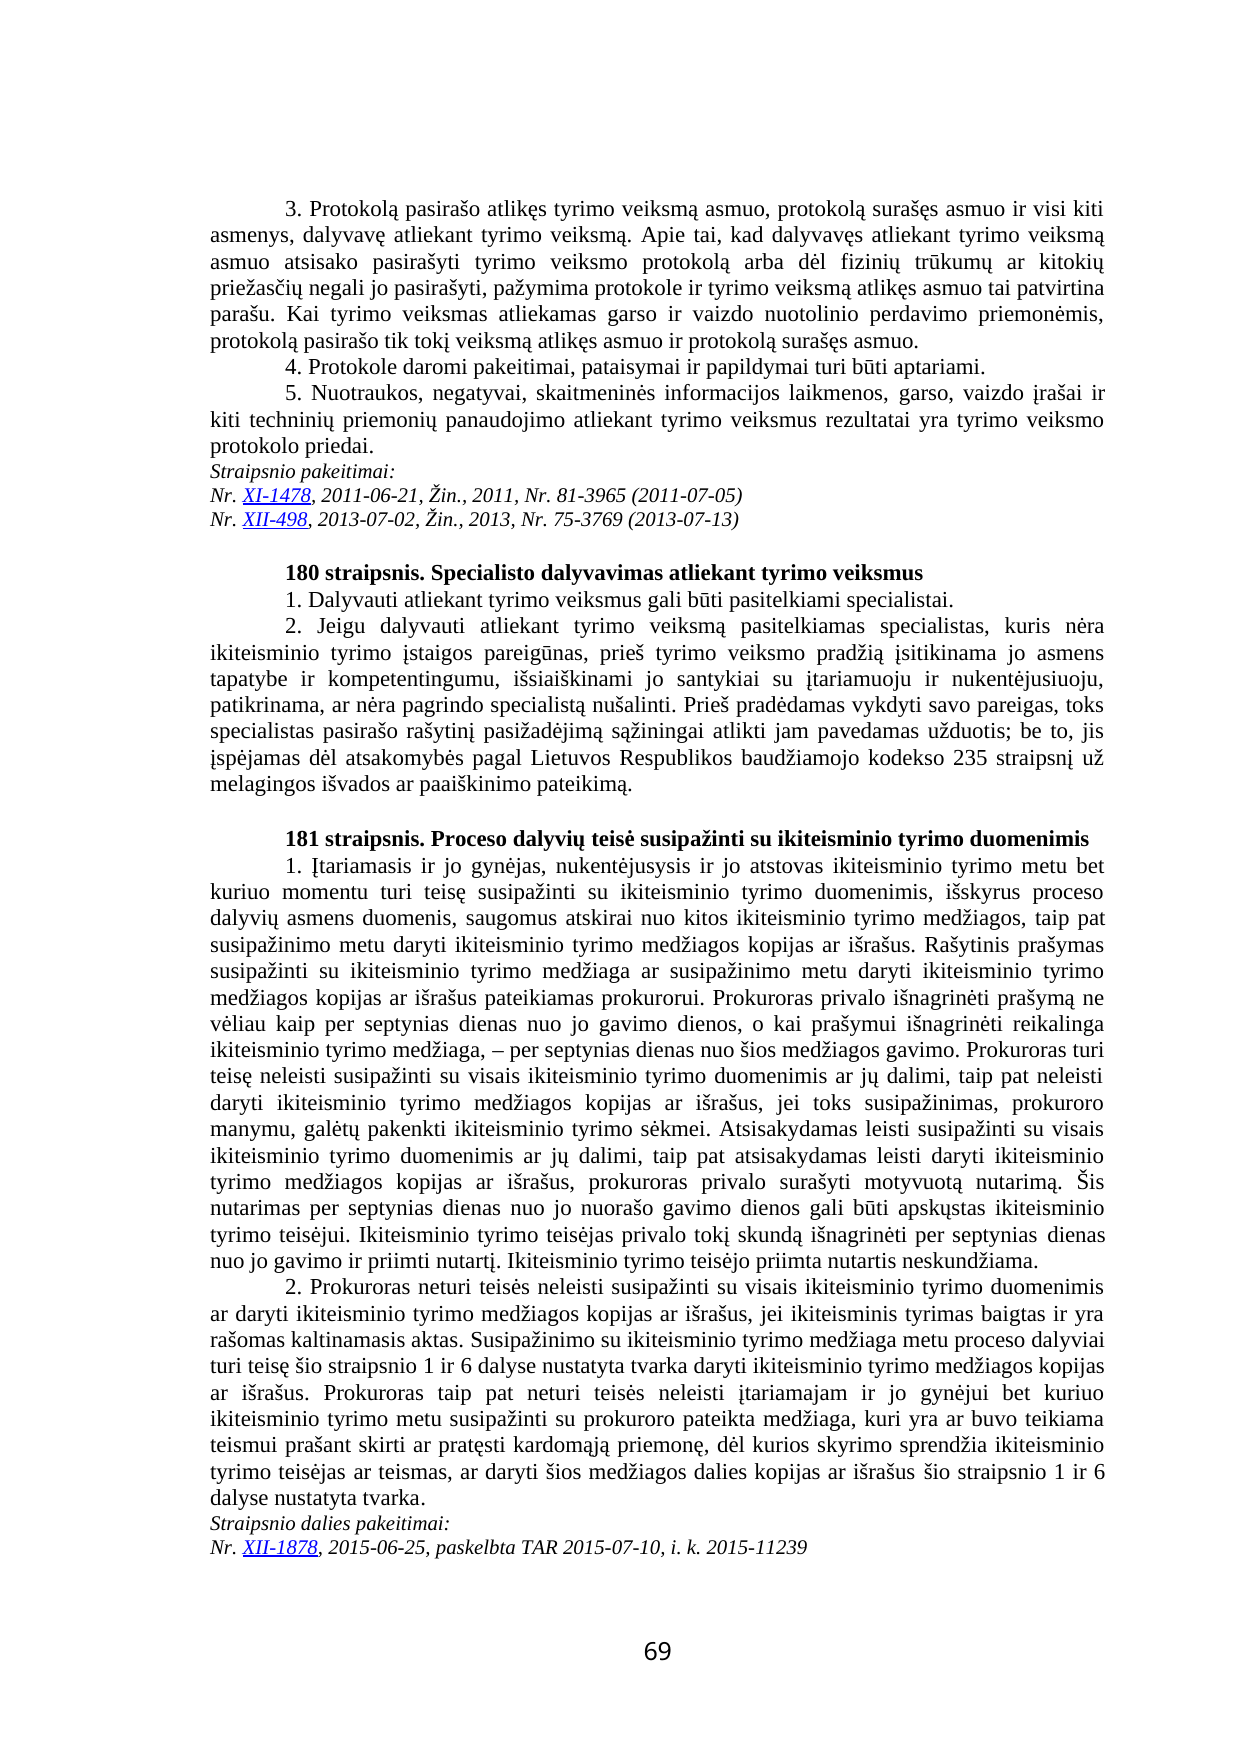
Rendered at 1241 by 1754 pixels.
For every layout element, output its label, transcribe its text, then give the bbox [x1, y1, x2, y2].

text 5. Nuotraukos, negatyvai, skaitmeninės informacijos laikmenos, garso, vaizdo įrašai ir kiti techninių priemonių panaudojimo atliekant tyrimo veiksmus rezultatai yra tyrimo veiksmo protokolo priedai. [210, 379, 1106, 458]
text 2. Prokuroras neturi teisės neleisti susipažinti su visais ikiteisminio tyrimo duomenimis ar daryti ikiteisminio tyrimo medžiagos kopijas ar išrašus, jei ikiteisminis tyrimas baigtas ir yra rašomas kaltinamasis aktas. Susipažinimo su ikiteisminio tyrimo medžiaga metu proceso dalyviai turi teisę šio straipsnio 1 ir 6 dalyse nustatyta tvarka daryti ikiteisminio tyrimo medžiagos kopijas ar išrašus. Prokuroras taip pat neturi teisės neleisti įtariamajam ir jo gynėjui bet kuriuo ikiteisminio tyrimo metu susipažinti su prokuroro pateikta medžiaga, kuri yra ar buvo teikiama teismui prašant skirti ar pratęsti kardomąją priemonę, dėl kurios skyrimo sprendžia ikiteisminio tyrimo teisėjas ar teismas, ar daryti šios medžiagos dalies kopijas ar išrašus šio straipsnio 1 ir 6 dalyse nustatyta tvarka. [210, 1273, 1106, 1511]
text 4. Protokole daromi pakeitimai, pataisymai ir papildymai turi būti aptariami. [210, 353, 1106, 379]
text Nr. XI-1478, 2011-06-21, Žin., 2011, Nr. 81-3965 (2011-07-05) [210, 483, 1106, 507]
text Straipsnio pakeitimai: [210, 458, 1106, 483]
text 180 straipsnis. Specialisto dalyvavimas atliekant tyrimo veiksmus [210, 559, 1106, 586]
text Straipsnio dalies pakeitimai: [210, 1511, 1106, 1535]
text 3. Protokolą pasirašo atlikęs tyrimo veiksmą asmuo, protokolą surašęs asmuo ir visi kiti asmenys, dalyvavę atliekant tyrimo veiksmą. Apie tai, kad dalyvavęs atliekant tyrimo veiksmą asmuo atsisako pasirašyti tyrimo veiksmo protokolą arba dėl fizinių trūkumų ar kitokių priežasčių negali jo pasirašyti, pažymima protokole ir tyrimo veiksmą atlikęs asmuo tai patvirtina parašu. Kai tyrimo veiksmas atliekamas garso ir vaizdo nuotolinio perdavimo priemonėmis, protokolą pasirašo tik tokį veiksmą atlikęs asmuo ir protokolą surašęs asmuo. [210, 195, 1106, 353]
text 181 straipsnis. Proceso dalyvių teisė susipažinti su ikiteisminio tyrimo duomenimis [285, 825, 1106, 852]
text 1. Įtariamasis ir jo gynėjas, nukentėjusysis ir jo atstovas ikiteisminio tyrimo metu bet kuriuo momentu turi teisę susipažinti su ikiteisminio tyrimo duomenimis, išskyrus proceso dalyvių asmens duomenis, saugomus atskirai nuo kitos ikiteisminio tyrimo medžiagos, taip pat susipažinimo metu daryti ikiteisminio tyrimo medžiagos kopijas ar išrašus. Rašytinis prašymas susipažinti su ikiteisminio tyrimo medžiaga ar susipažinimo metu daryti ikiteisminio tyrimo medžiagos kopijas ar išrašus pateikiamas prokurorui. Prokuroras privalo išnagrinėti prašymą ne vėliau kaip per septynias dienas nuo jo gavimo dienos, o kai prašymui išnagrinėti reikalinga ikiteisminio tyrimo medžiaga, – per septynias dienas nuo šios medžiagos gavimo. Prokuroras turi teisę neleisti susipažinti su visais ikiteisminio tyrimo duomenimis ar jų dalimi, taip pat neleisti daryti ikiteisminio tyrimo medžiagos kopijas ar išrašus, jei toks susipažinimas, prokuroro manymu, galėtų pakenkti ikiteisminio tyrimo sėkmei. Atsisakydamas leisti susipažinti su visais ikiteisminio tyrimo duomenimis ar jų dalimi, taip pat atsisakydamas leisti daryti ikiteisminio tyrimo medžiagos kopijas ar išrašus, prokuroras privalo surašyti motyvuotą nutarimą. Šis nutarimas per septynias dienas nuo jo nuorašo gavimo dienos gali būti apskųstas ikiteisminio tyrimo teisėjui. Ikiteisminio tyrimo teisėjas privalo tokį skundą išnagrinėti per septynias dienas nuo jo gavimo ir priimti nutartį. Ikiteisminio tyrimo teisėjo priimta nutartis neskundžiama. [210, 852, 1106, 1273]
text Nr. XII-498, 2013-07-02, Žin., 2013, Nr. 75-3769 (2013-07-13) [210, 507, 1106, 531]
text 2. Jeigu dalyvauti atliekant tyrimo veiksmą pasitelkiamas specialistas, kuris nėra ikiteisminio tyrimo įstaigos pareigūnas, prieš tyrimo veiksmo pradžią įsitikinama jo asmens tapatybe ir kompetentingumu, išsiaiškinami jo santykiai su įtariamuoju ir nukentėjusiuoju, patikrinama, ar nėra pagrindo specialistą nušalinti. Prieš pradėdamas vykdyti savo pareigas, toks specialistas pasirašo rašytinį pasižadėjimą sąžiningai atlikti jam pavedamas užduotis; be to, jis įspėjamas dėl atsakomybės pagal Lietuvos Respublikos baudžiamojo kodekso 235 straipsnį už melagingos išvados ar paaiškinimo pateikimą. [210, 612, 1106, 797]
text 1. Dalyvauti atliekant tyrimo veiksmus gali būti pasitelkiami specialistai. [210, 586, 1106, 612]
text Nr. XII-1878, 2015-06-25, paskelbta TAR 2015-07-10, i. k. 2015-11239 [210, 1535, 1106, 1559]
